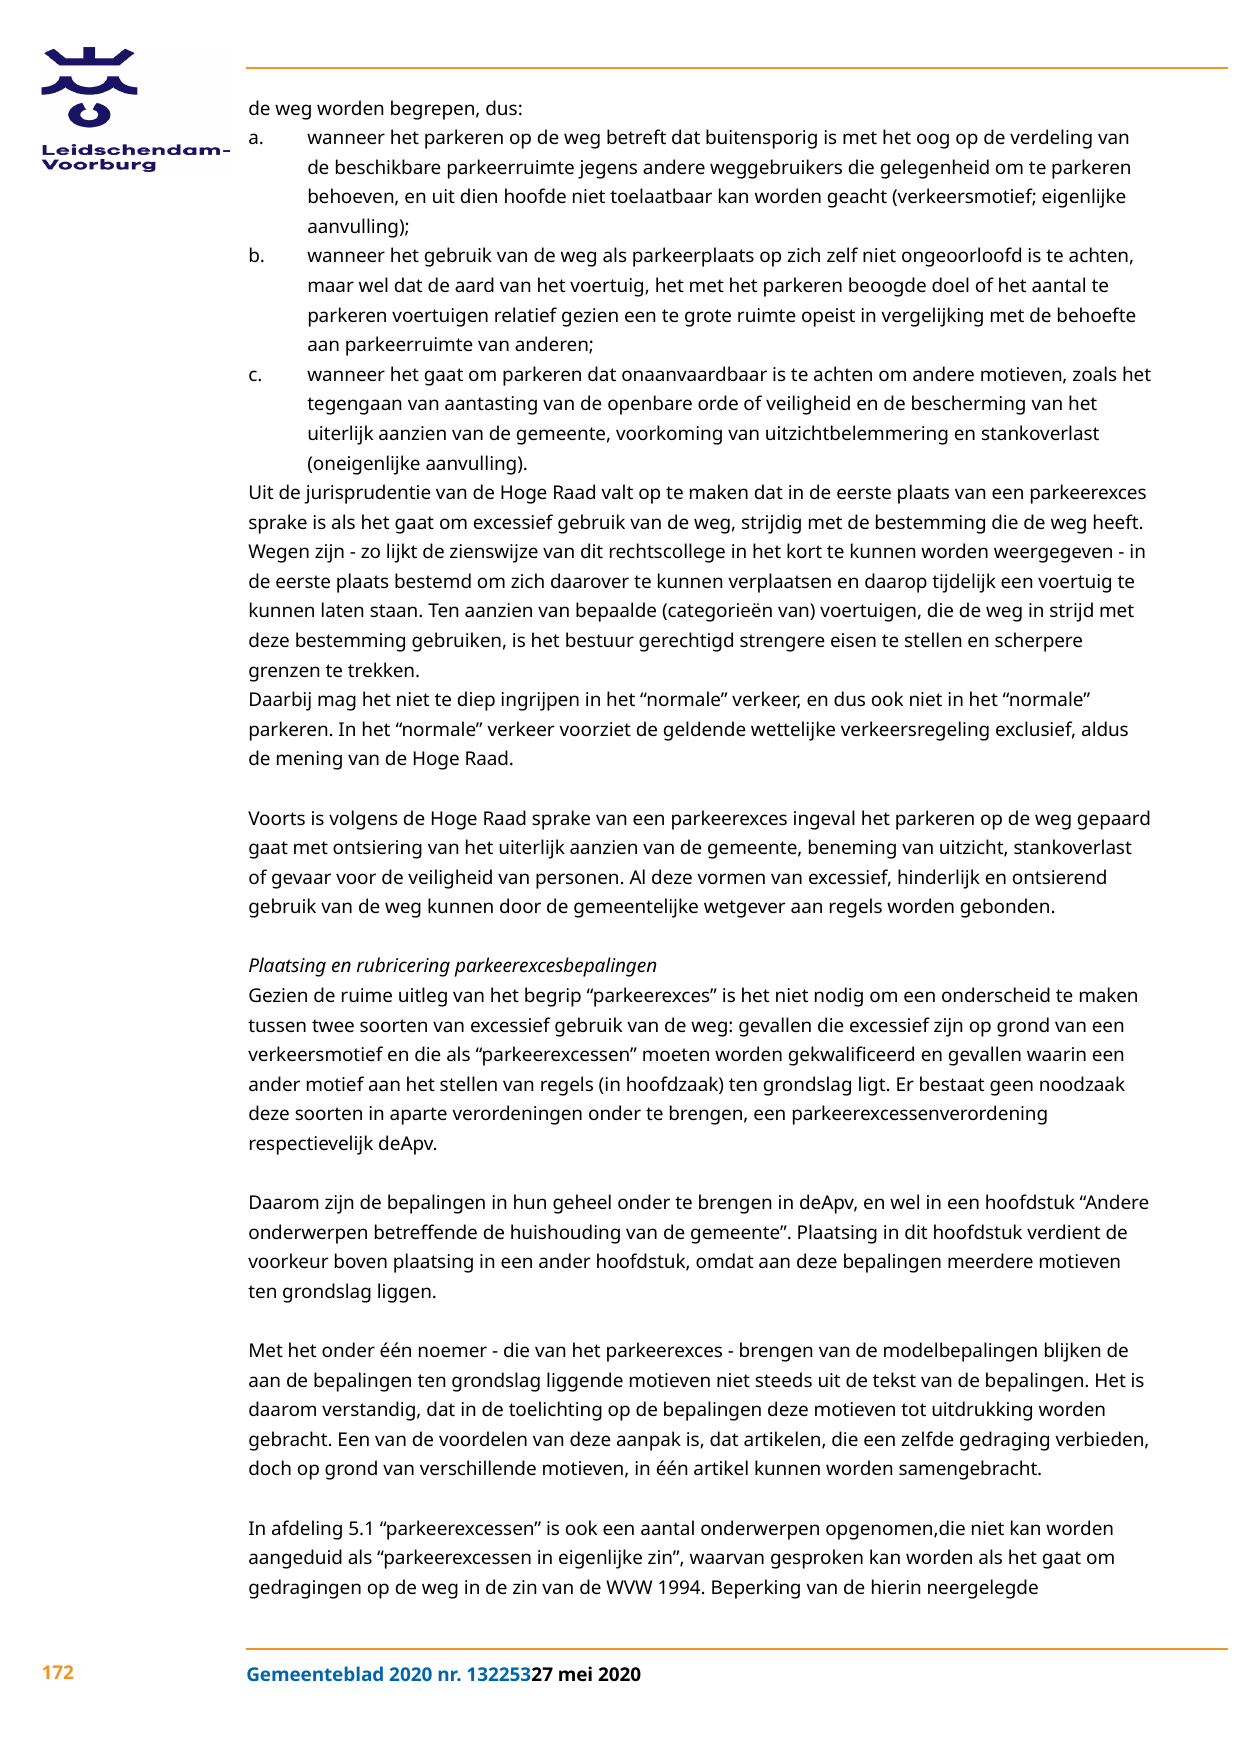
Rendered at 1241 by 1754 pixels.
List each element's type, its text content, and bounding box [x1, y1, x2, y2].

text Met het onder één noemer - die van het parkeerexces - brengen van de modelbepalingen blijken de aan de bepalingen ten grondslag liggende motieven niet steeds uit de tekst van de bepalingen. Het is daarom verstandig, dat in de toelichting op de bepalingen deze motieven tot uitdrukking worden gebracht. Een van de voordelen van deze aanpak is, dat artikelen, die een zelfde gedraging verbieden, doch op grond van verschillende motieven, in één artikel kunnen worden samengebracht. [248, 1337, 1152, 1481]
text Daarbij mag het niet te diep ingrijpen in het “normale” verkeer, en dus ook niet in het “normale” parkeren. In het “normale” verkeer voorziet de geldende wettelijke verkeersregeling exclusief, aldus de mening van de Hoge Raad. [248, 686, 1152, 771]
picture [41, 47, 231, 172]
text Uit de jurisprudentie van de Hoge Raad valt op te maken dat in de eerste plaats van een parkeerexces sprake is als het gaat om excessief gebruik van de weg, strijdig met de bestemming die de weg heeft. Wegen zijn - zo lijkt de zienswijze van dit rechtscollege in het kort te kunnen worden weergegeven - in de eerste plaats bestemd om zich daarover te kunnen verplaatsen en daarop tijdelijk een voertuig te kunnen laten staan. Ten aanzien van bepaalde (categorieën van) voertuigen, die de weg in strijd met deze bestemming gebruiken, is het bestuur gerechtigd strengere eisen te stellen en scherpere grenzen te trekken. [248, 479, 1152, 683]
text In afdeling 5.1 “parkeerexcessen” is ook een aantal onderwerpen opgenomen,die niet kan worden aangeduid als “parkeerexcessen in eigenlijke zin”, waarvan gesproken kan worden als het gaat om gedragingen op de weg in de zin van de WVW 1994. Beperking van de hierin neergelegde [248, 1515, 1152, 1600]
text Daarom zijn de bepalingen in hun geheel onder te brengen in deApv, en wel in een hoofdstuk “Andere onderwerpen betreffende de huishouding van de gemeente”. Plaatsing in dit hoofdstuk verdient de voorkeur boven plaatsing in een ander hoofdstuk, omdat aan deze bepalingen meerdere motieven ten grondslag liggen. [248, 1189, 1152, 1304]
text de weg worden begrepen, dus: [248, 95, 1152, 121]
list wanneer het parkeren op de weg betreft dat buitensporig is met het oog op de verdeling van de beschikbare parkeerruimte jegens andere weggebruikers die gelegenheid om te parkeren behoeven, en uit dien hoofde niet toelaatbaar kan worden geacht (verkeersmotief; eigenlijke aanvulling); [248, 124, 1152, 239]
text Gezien de ruime uitleg van het begrip “parkeerexces” is het niet nodig om een onderscheid te maken tussen twee soorten van excessief gebruik van de weg: gevallen die excessief zijn op grond van een verkeersmotief en die als “parkeerexcessen” moeten worden gekwalificeerd en gevallen waarin een ander motief aan het stellen van regels (in hoofdzaak) ten grondslag ligt. Er bestaat geen noodzaak deze soorten in aparte verordeningen onder te brengen, een parkeerexcessenverordening respectievelijk deApv. [248, 982, 1152, 1156]
text Plaatsing en rubricering parkeerexcesbepalingen [248, 953, 1152, 978]
list wanneer het gebruik van de weg als parkeerplaats op zich zelf niet ongeoorloofd is te achten, maar wel dat de aard van het voertuig, het met het parkeren beoogde doel of het aantal te parkeren voertuigen relatief gezien een te grote ruimte opeist in vergelijking met de behoefte aan parkeerruimte van anderen; [248, 243, 1152, 357]
text Voorts is volgens de Hoge Raad sprake van een parkeerexces ingeval het parkeren op de weg gepaard gaat met ontsiering van het uiterlijk aanzien van de gemeente, beneming van uitzicht, stankoverlast of gevaar voor de veiligheid van personen. Al deze vormen van excessief, hinderlijk en ontsierend gebruik van de weg kunnen door de gemeentelijke wetgever aan regels worden gebonden. [248, 805, 1152, 919]
list wanneer het gaat om parkeren dat onaanvaardbaar is te achten om andere motieven, zoals het tegengaan van aantasting van de openbare orde of veiligheid en de bescherming van het uiterlijk aanzien van de gemeente, voorkoming van uitzichtbelemmering en stankoverlast (oneigenlijke aanvulling). [248, 361, 1152, 476]
